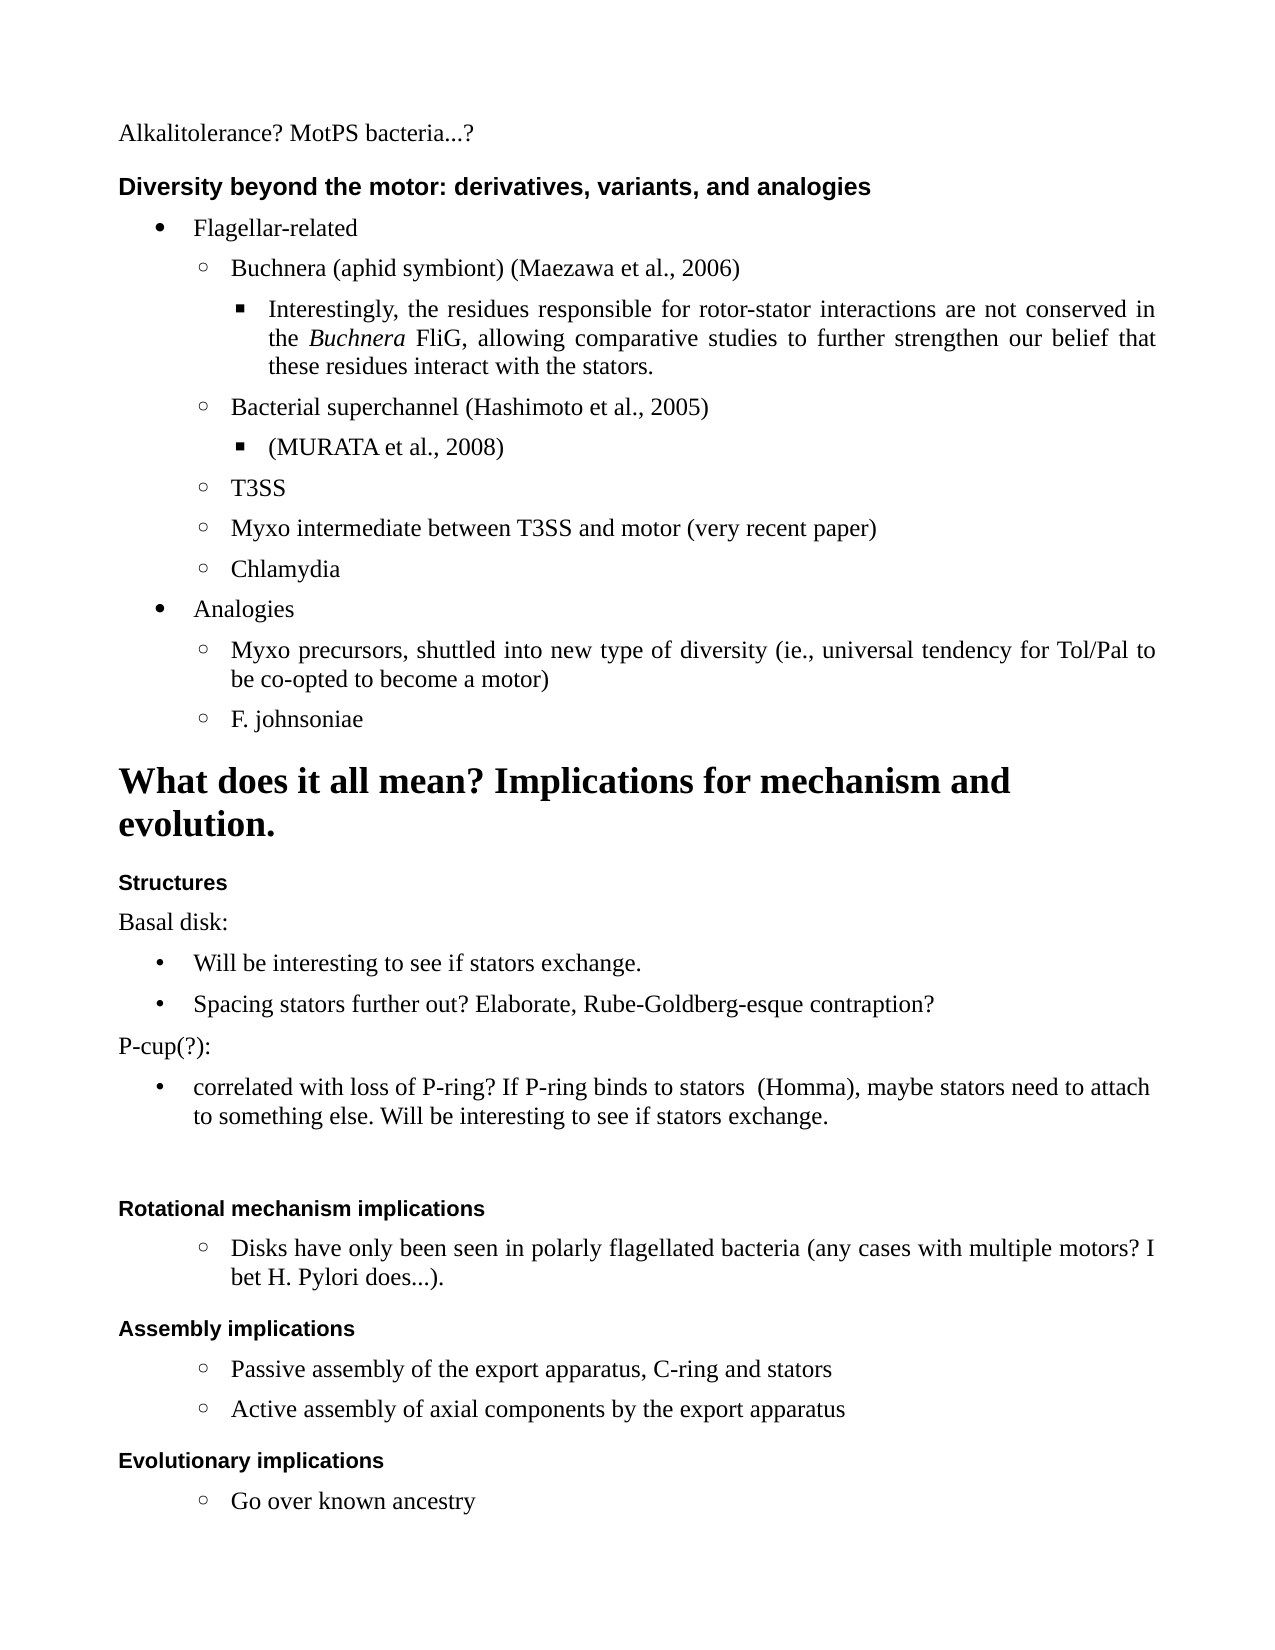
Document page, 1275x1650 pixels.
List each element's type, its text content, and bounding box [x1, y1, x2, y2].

subtitle Diversity beyond the motor: derivatives, variants, and analogies [118, 172, 1157, 200]
list Flagellar-related [156, 213, 1157, 242]
list Passive assembly of the export apparatus, C-ring and stators [193, 1354, 1157, 1382]
list Disks have only been seen in polarly flagellated bacteria (any cases with multiple motors? I bet H. Pylori does...). [193, 1233, 1157, 1291]
list Interestingly, the residues responsible for rotor-stator interactions are not conserved in the Buchnera FliG, allowing comparative studies to further strengthen our belief that these residues interact with the stators. [231, 294, 1157, 380]
list Will be interesting to see if stators exchange. [156, 948, 1157, 977]
list Buchnera (aphid symbiont) (Maezawa et al., 2006) [193, 253, 1157, 282]
list Myxo intermediate between T3SS and motor (very recent paper) [193, 513, 1157, 542]
subtitle Rotational mechanism implications [118, 1196, 1157, 1221]
list Spacing stators further out? Elaborate, Rube-Goldberg-esque contraption? [156, 989, 1157, 1018]
list Analogies [156, 594, 1157, 623]
list correlated with loss of P-ring? If P-ring binds to stators (Homma), maybe stators need to attach to something else. Will be interesting to see if stators exchange. [156, 1072, 1157, 1129]
list T3SS [193, 473, 1157, 502]
list Active assembly of axial components by the export apparatus [193, 1394, 1157, 1423]
text P-cup(?): [118, 1031, 1157, 1059]
list Bacterial superchannel (Hashimoto et al., 2005) [193, 392, 1157, 421]
list Myxo precursors, shuttled into new type of diversity (ie., universal tendency for Tol/Pal to be co-opted to become a motor) [193, 635, 1157, 693]
list Go over known ancestry [193, 1486, 1157, 1514]
subtitle Assembly implications [118, 1316, 1157, 1341]
subtitle Structures [118, 869, 1157, 894]
text Basal disk: [118, 907, 1157, 936]
subtitle Evolutionary implications [118, 1448, 1157, 1473]
list Chlamydia [193, 554, 1157, 583]
list F. johnsoniae [193, 704, 1157, 733]
text Alkalitolerance? MotPS bacteria...? [118, 118, 1157, 147]
list (MURATA et al., 2008) [231, 432, 1157, 461]
subtitle What does it all mean? Implications for mechanism and evolution. [118, 758, 1157, 844]
